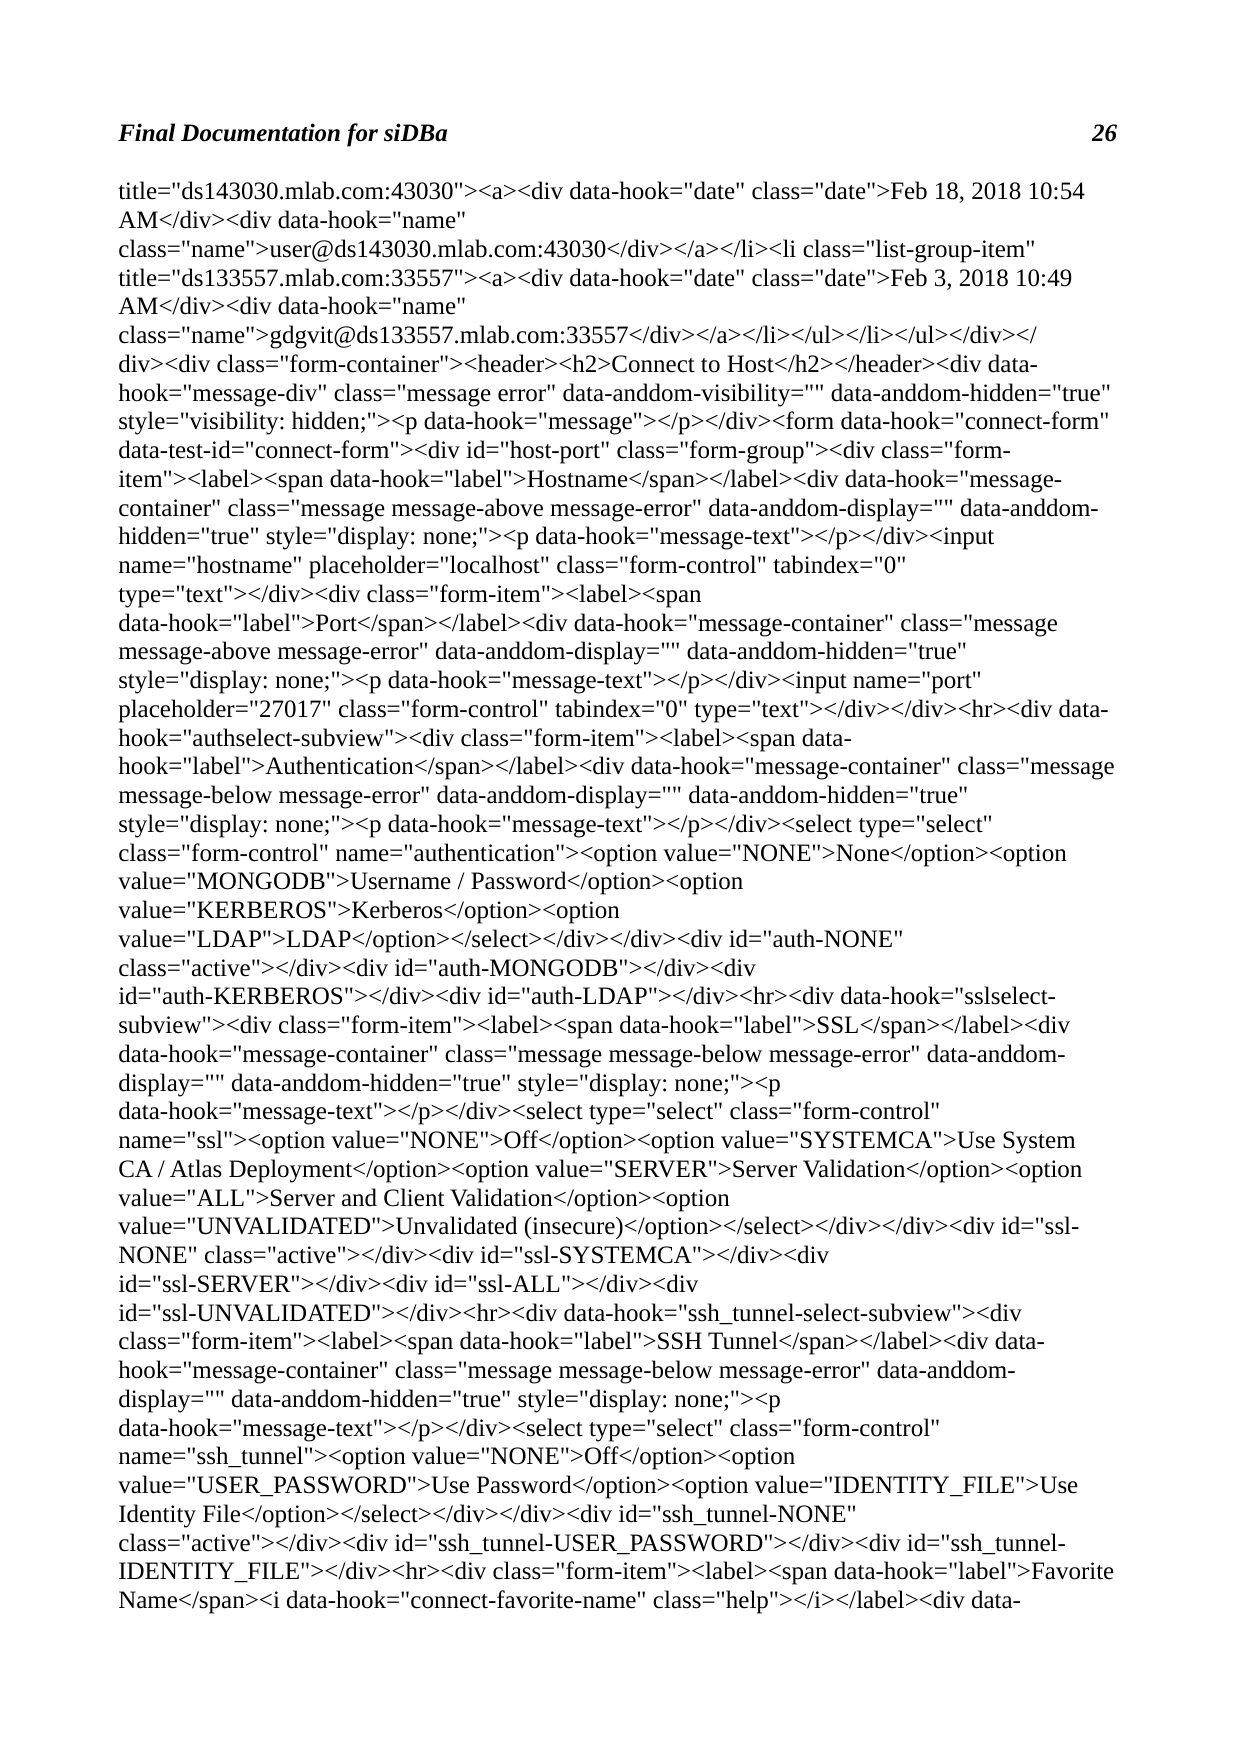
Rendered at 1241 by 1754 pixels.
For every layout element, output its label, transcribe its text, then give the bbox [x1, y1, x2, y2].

text title="ds143030.mlab.com:43030"><a><div data-hook="date" class="date">Feb 18, 2018 10:54 AM</div><div data-hook="name" class="name">user@ds143030.mlab.com:43030</div></a></li><li class="list-group-item" title="ds133557.mlab.com:33557"><a><div data-hook="date" class="date">Feb 3, 2018 10:49 AM</div><div data-hook="name" class="name">gdgvit@ds133557.mlab.com:33557</div></a></li></ul></li></ul></div></div><div class="form-container"><header><h2>Connect to Host</h2></header><div data-hook="message-div" class="message error" data-anddom-visibility="" data-anddom-hidden="true" style="visibility: hidden;"><p data-hook="message"></p></div><form data-hook="connect-form" data-test-id="connect-form"><div id="host-port" class="form-group"><div class="form-item"><label><span data-hook="label">Hostname</span></label><div data-hook="message-container" class="message message-above message-error" data-anddom-display="" data-anddom-hidden="true" style="display: none;"><p data-hook="message-text"></p></div><input name="hostname" placeholder="localhost" class="form-control" tabindex="0" type="text"></div><div class="form-item"><label><span data-hook="label">Port</span></label><div data-hook="message-container" class="message message-above message-error" data-anddom-display="" data-anddom-hidden="true" style="display: none;"><p data-hook="message-text"></p></div><input name="port" placeholder="27017" class="form-control" tabindex="0" type="text"></div></div><hr><div data-hook="authselect-subview"><div class="form-item"><label><span data-hook="label">Authentication</span></label><div data-hook="message-container" class="message message-below message-error" data-anddom-display="" data-anddom-hidden="true" style="display: none;"><p data-hook="message-text"></p></div><select type="select" class="form-control" name="authentication"><option value="NONE">None</option><option value="MONGODB">Username / Password</option><option value="KERBEROS">Kerberos</option><option value="LDAP">LDAP</option></select></div></div><div id="auth-NONE" class="active"></div><div id="auth-MONGODB"></div><div id="auth-KERBEROS"></div><div id="auth-LDAP"></div><hr><div data-hook="sslselect-subview"><div class="form-item"><label><span data-hook="label">SSL</span></label><div data-hook="message-container" class="message message-below message-error" data-anddom-display="" data-anddom-hidden="true" style="display: none;"><p data-hook="message-text"></p></div><select type="select" class="form-control" name="ssl"><option value="NONE">Off</option><option value="SYSTEMCA">Use System CA / Atlas Deployment</option><option value="SERVER">Server Validation</option><option value="ALL">Server and Client Validation</option><option value="UNVALIDATED">Unvalidated (insecure)</option></select></div></div><div id="ssl-NONE" class="active"></div><div id="ssl-SYSTEMCA"></div><div id="ssl-SERVER"></div><div id="ssl-ALL"></div><div id="ssl-UNVALIDATED"></div><hr><div data-hook="ssh_tunnel-select-subview"><div class="form-item"><label><span data-hook="label">SSH Tunnel</span></label><div data-hook="message-container" class="message message-below message-error" data-anddom-display="" data-anddom-hidden="true" style="display: none;"><p data-hook="message-text"></p></div><select type="select" class="form-control" name="ssh_tunnel"><option value="NONE">Off</option><option value="USER_PASSWORD">Use Password</option><option value="IDENTITY_FILE">Use Identity File</option></select></div></div><div id="ssh_tunnel-NONE" class="active"></div><div id="ssh_tunnel-USER_PASSWORD"></div><div id="ssh_tunnel-IDENTITY_FILE"></div><hr><div class="form-item"><label><span data-hook="label">Favorite Name</span><i data-hook="connect-favorite-name" class="help"></i></label><div data- [118, 176, 1122, 1614]
